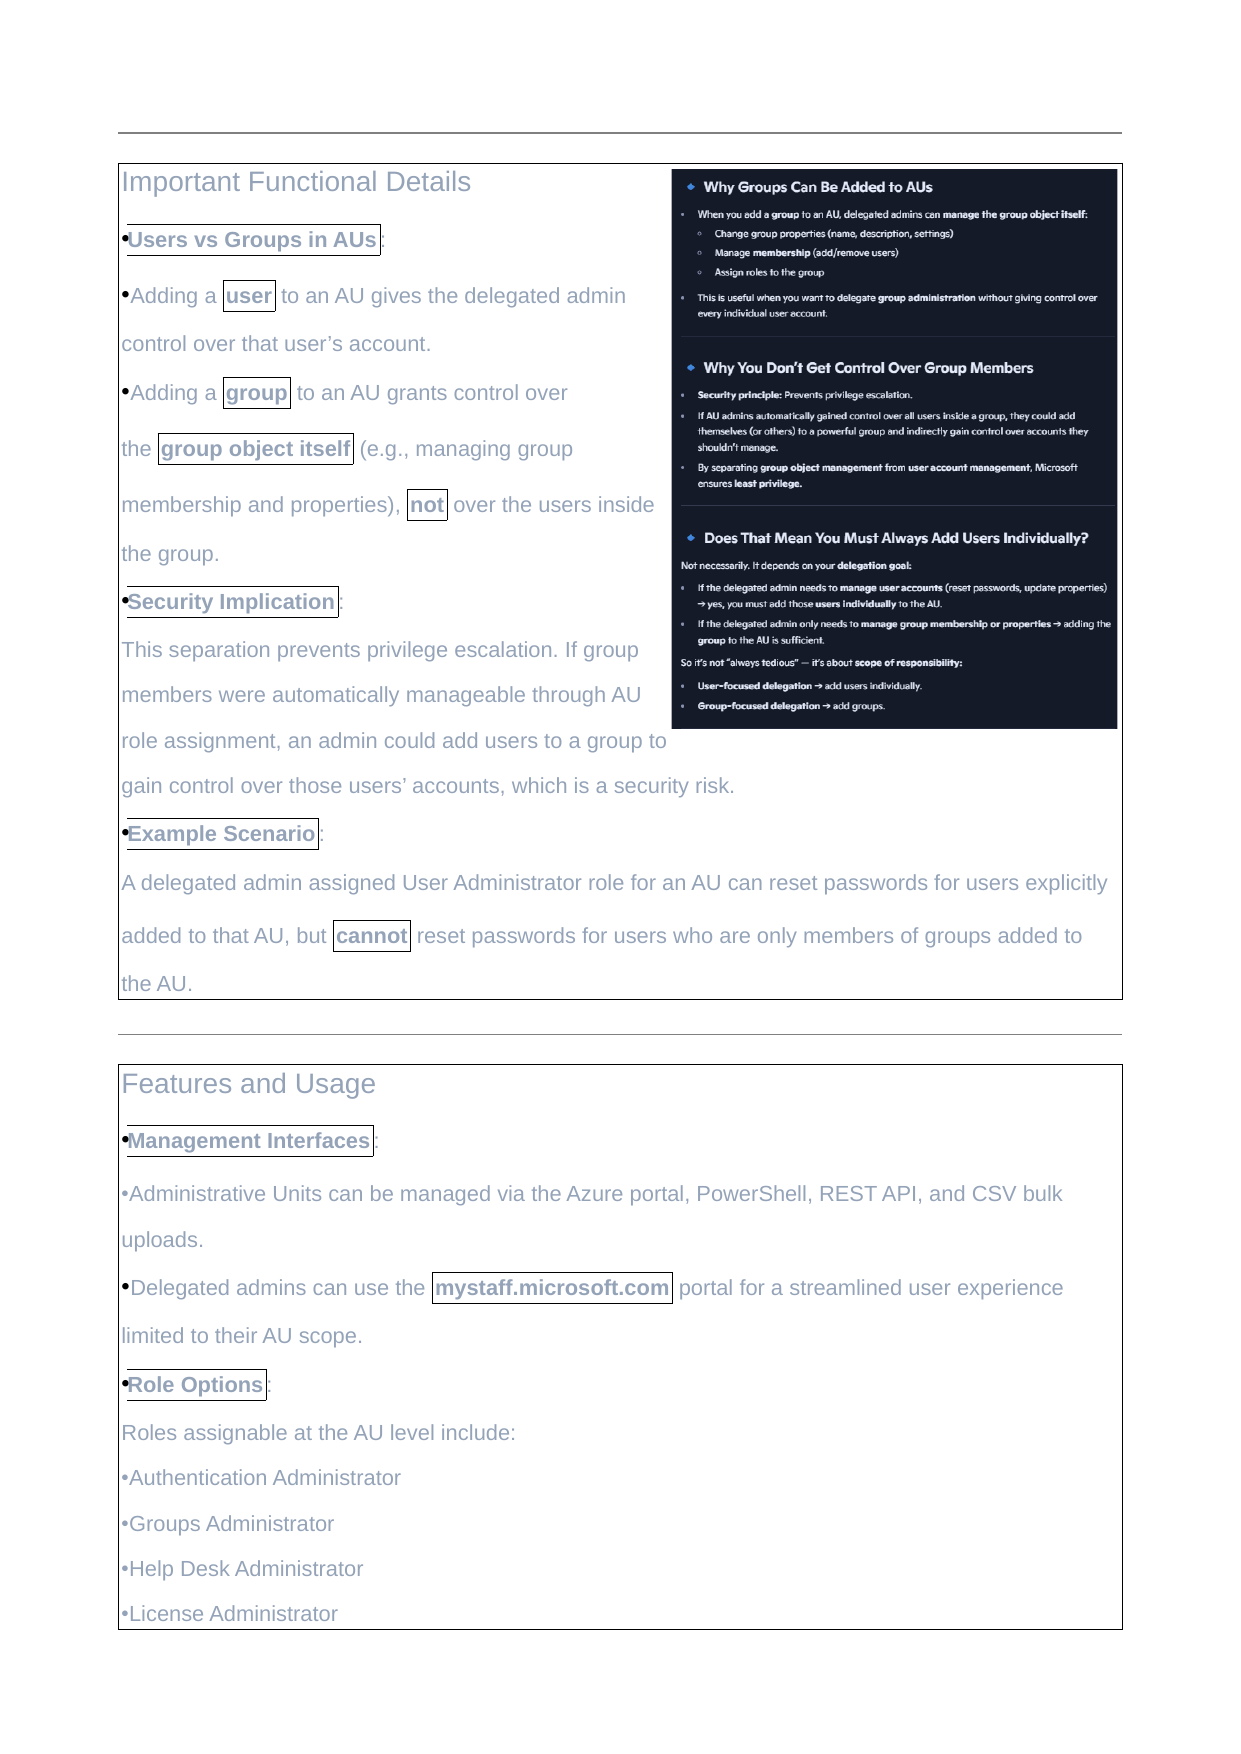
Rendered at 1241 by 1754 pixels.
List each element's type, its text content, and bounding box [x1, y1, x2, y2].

subtitle Important Functional Details [119, 164, 1122, 198]
list Example Scenario: A delegated admin assigned User Administrator role for an AU can reset passwords for users explicitly added to that AU, but cannot reset passwords for users who are only members of groups added to the AU. [119, 815, 1122, 999]
list Adding a user to an AU gives the delegated admin control over that user’s account. [119, 277, 671, 356]
subtitle Features and Usage [119, 1065, 1122, 1099]
list Security Implication: This separation prevents privilege escalation. If group members were automatically manageable through AU role assignment, an admin could add users to a group to gain control over those users’ accounts, which is a security risk. [119, 583, 1122, 798]
list Administrative Units can be managed via the Azure portal, PowerShell, REST API, and CSV bulk uploads. [119, 1178, 1122, 1252]
list Users vs Groups in AUs: [119, 221, 671, 255]
list Authentication Administrator [119, 1462, 1122, 1491]
list Help Desk Administrator [119, 1553, 1122, 1581]
list Delegated admins can use the mystaff.microsoft.com portal for a streamlined user experience limited to their AU scope. [119, 1269, 1122, 1348]
list Groups Administrator [119, 1508, 1122, 1536]
list License Administrator [119, 1598, 1122, 1629]
picture [671, 169, 1118, 729]
list Role Options: Roles assignable at the AU level include: [119, 1366, 1122, 1445]
list Adding a group to an AU grants control over the group object itself (e.g., managing group membership and properties), not over the users inside the group. [119, 373, 671, 566]
list Management Interfaces: [119, 1122, 1122, 1156]
